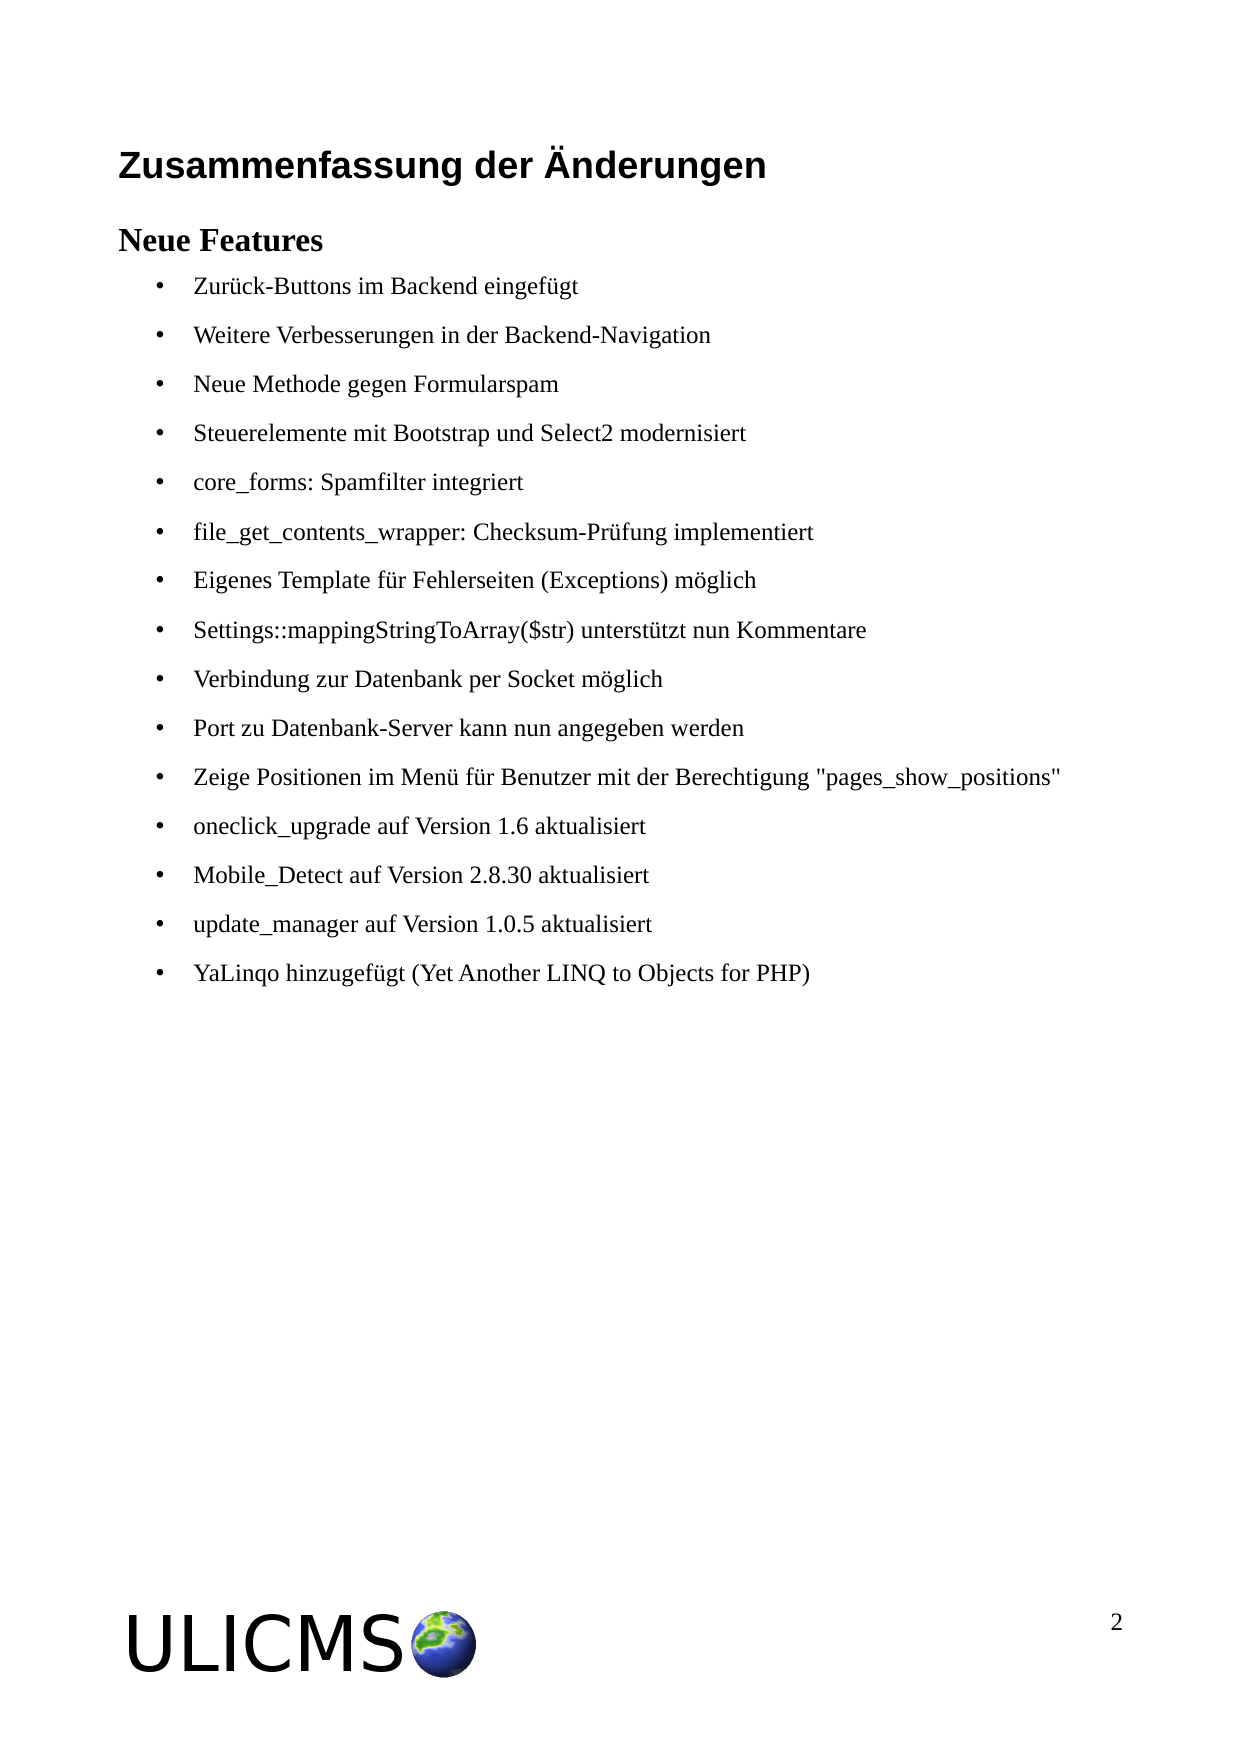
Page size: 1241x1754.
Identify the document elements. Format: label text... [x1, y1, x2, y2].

list Weitere Verbesserungen in der Backend-Navigation [156, 320, 1123, 349]
list YaLinqo hinzugefügt (Yet Another LINQ to Objects for PHP) [156, 958, 1123, 987]
list Steuerelemente mit Bootstrap und Select2 modernisiert [156, 418, 1123, 447]
list oneclick_upgrade auf Version 1.6 aktualisiert [156, 811, 1123, 840]
list Zeige Positionen im Menü für Benutzer mit der Berechtigung "pages_show_positions" [156, 762, 1123, 791]
list file_get_contents_wrapper: Checksum-Prüfung implementiert [156, 517, 1123, 545]
list Mobile_Detect auf Version 2.8.30 aktualisiert [156, 860, 1123, 889]
list update_manager auf Version 1.0.5 aktualisiert [156, 909, 1123, 938]
picture [118, 1607, 479, 1681]
list Settings::mappingStringToArray($str) unterstützt nun Kommentare [156, 615, 1123, 643]
subtitle Neue Features [118, 220, 1123, 259]
list Port zu Datenbank-Server kann nun angegeben werden [156, 713, 1123, 742]
list Eigenes Template für Fehlerseiten (Exceptions) möglich [156, 566, 1123, 594]
list Zurück-Buttons im Backend eingefügt [156, 271, 1123, 300]
list Verbindung zur Datenbank per Socket möglich [156, 664, 1123, 692]
list core_forms: Spamfilter integriert [156, 467, 1123, 496]
list Neue Methode gegen Formularspam [156, 369, 1123, 398]
